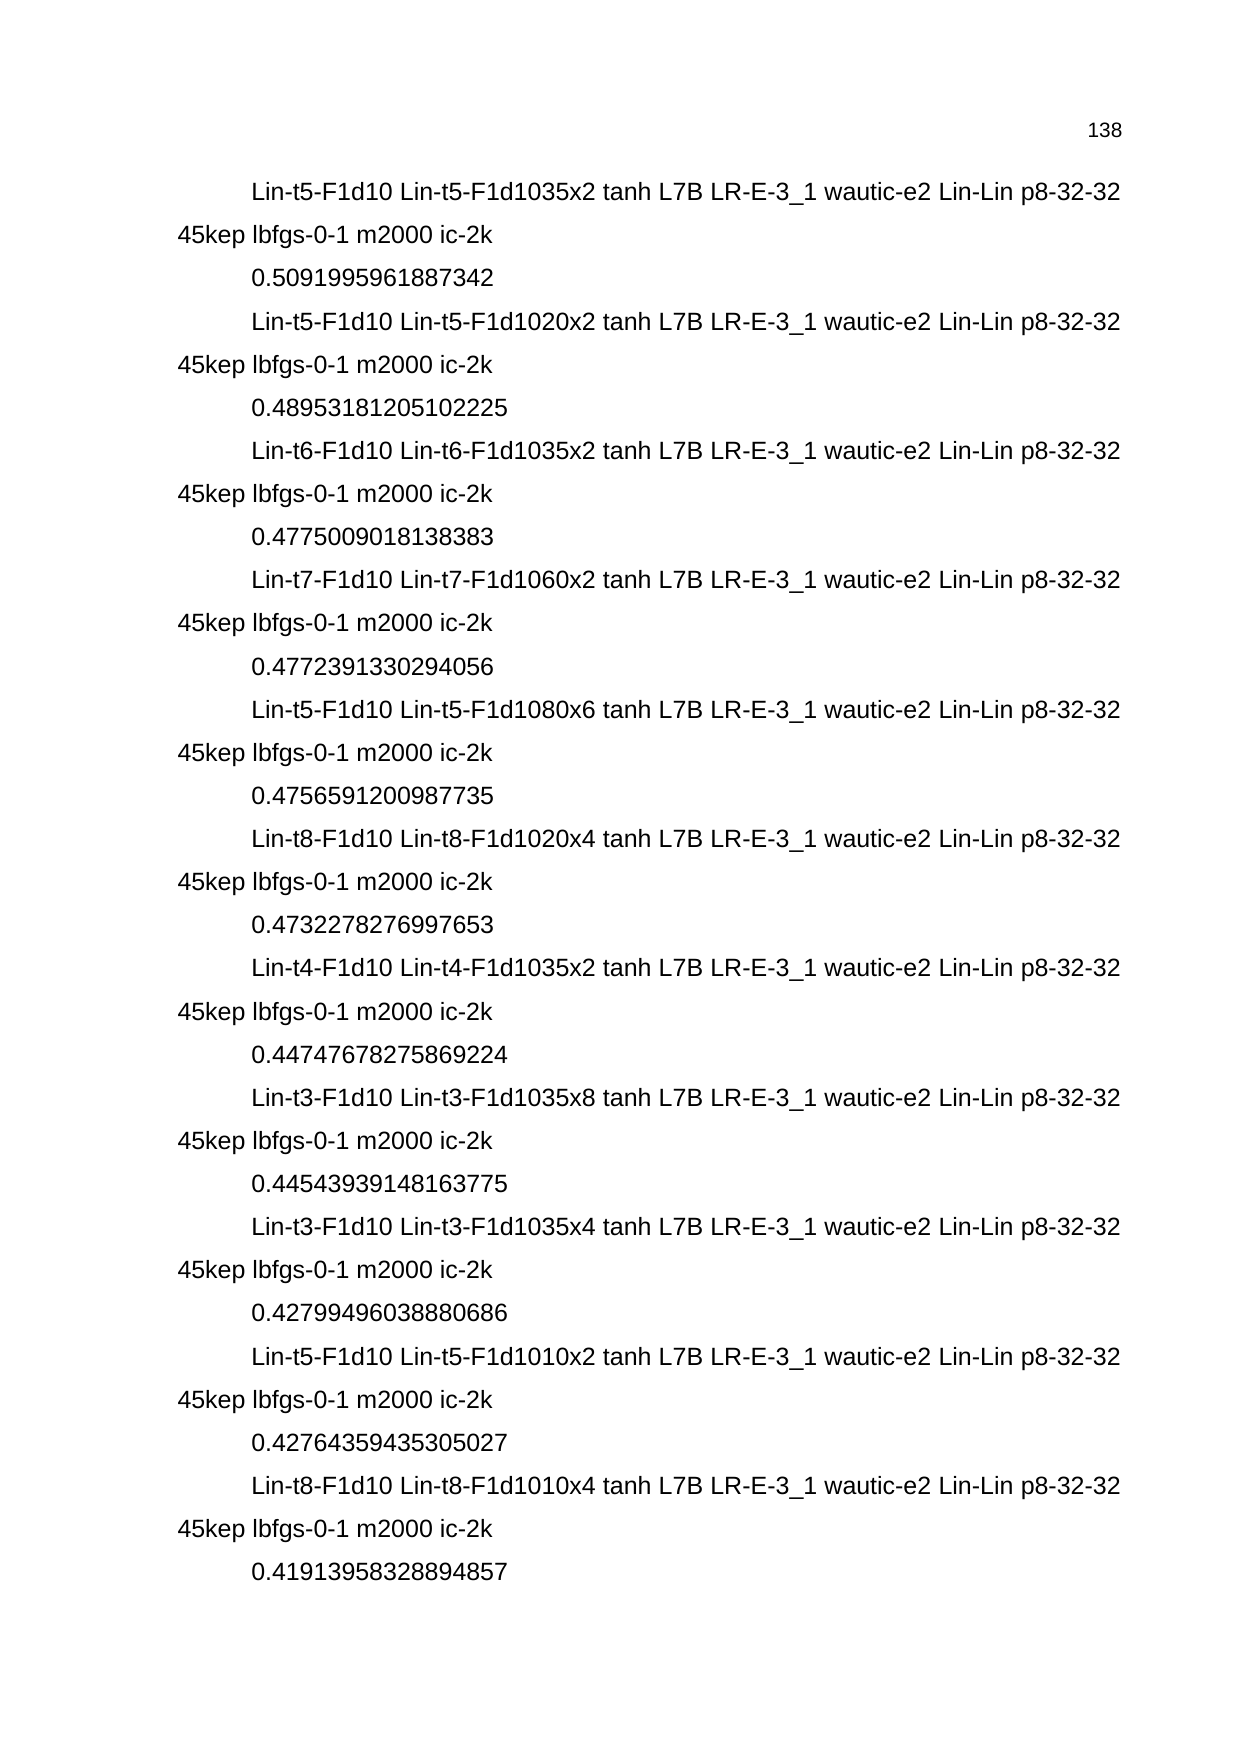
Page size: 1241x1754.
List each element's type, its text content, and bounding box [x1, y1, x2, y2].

text Lin-t3-F1d10 Lin-t3-F1d1035x8 tanh L7B LR-E-3_1 wautic-e2 Lin-Lin p8-32-32 45kep lbfgs-0-1 m2000 ic-2k [177, 1083, 1122, 1154]
text 0.48953181205102225 [177, 393, 1122, 421]
text Lin-t4-F1d10 Lin-t4-F1d1035x2 tanh L7B LR-E-3_1 wautic-e2 Lin-Lin p8-32-32 45kep lbfgs-0-1 m2000 ic-2k [177, 953, 1122, 1025]
text Lin-t8-F1d10 Lin-t8-F1d1010x4 tanh L7B LR-E-3_1 wautic-e2 Lin-Lin p8-32-32 45kep lbfgs-0-1 m2000 ic-2k [177, 1471, 1122, 1543]
text 0.44747678275869224 [177, 1039, 1122, 1068]
text Lin-t8-F1d10 Lin-t8-F1d1020x4 tanh L7B LR-E-3_1 wautic-e2 Lin-Lin p8-32-32 45kep lbfgs-0-1 m2000 ic-2k [177, 824, 1122, 896]
text 0.42799496038880686 [177, 1298, 1122, 1327]
text 0.4772391330294056 [177, 651, 1122, 680]
text 0.42764359435305027 [177, 1428, 1122, 1456]
text Lin-t6-F1d10 Lin-t6-F1d1035x2 tanh L7B LR-E-3_1 wautic-e2 Lin-Lin p8-32-32 45kep lbfgs-0-1 m2000 ic-2k [177, 436, 1122, 508]
text Lin-t5-F1d10 Lin-t5-F1d1035x2 tanh L7B LR-E-3_1 wautic-e2 Lin-Lin p8-32-32 45kep lbfgs-0-1 m2000 ic-2k [177, 177, 1122, 249]
text Lin-t7-F1d10 Lin-t7-F1d1060x2 tanh L7B LR-E-3_1 wautic-e2 Lin-Lin p8-32-32 45kep lbfgs-0-1 m2000 ic-2k [177, 565, 1122, 637]
text Lin-t5-F1d10 Lin-t5-F1d1020x2 tanh L7B LR-E-3_1 wautic-e2 Lin-Lin p8-32-32 45kep lbfgs-0-1 m2000 ic-2k [177, 306, 1122, 378]
text Lin-t5-F1d10 Lin-t5-F1d1010x2 tanh L7B LR-E-3_1 wautic-e2 Lin-Lin p8-32-32 45kep lbfgs-0-1 m2000 ic-2k [177, 1341, 1122, 1413]
text 0.4756591200987735 [177, 781, 1122, 809]
text Lin-t3-F1d10 Lin-t3-F1d1035x4 tanh L7B LR-E-3_1 wautic-e2 Lin-Lin p8-32-32 45kep lbfgs-0-1 m2000 ic-2k [177, 1212, 1122, 1284]
text 0.4732278276997653 [177, 910, 1122, 939]
text 0.5091995961887342 [177, 263, 1122, 292]
text 0.41913958328894857 [177, 1557, 1122, 1586]
text 0.44543939148163775 [177, 1169, 1122, 1198]
text 0.4775009018138383 [177, 522, 1122, 551]
text Lin-t5-F1d10 Lin-t5-F1d1080x6 tanh L7B LR-E-3_1 wautic-e2 Lin-Lin p8-32-32 45kep lbfgs-0-1 m2000 ic-2k [177, 694, 1122, 766]
